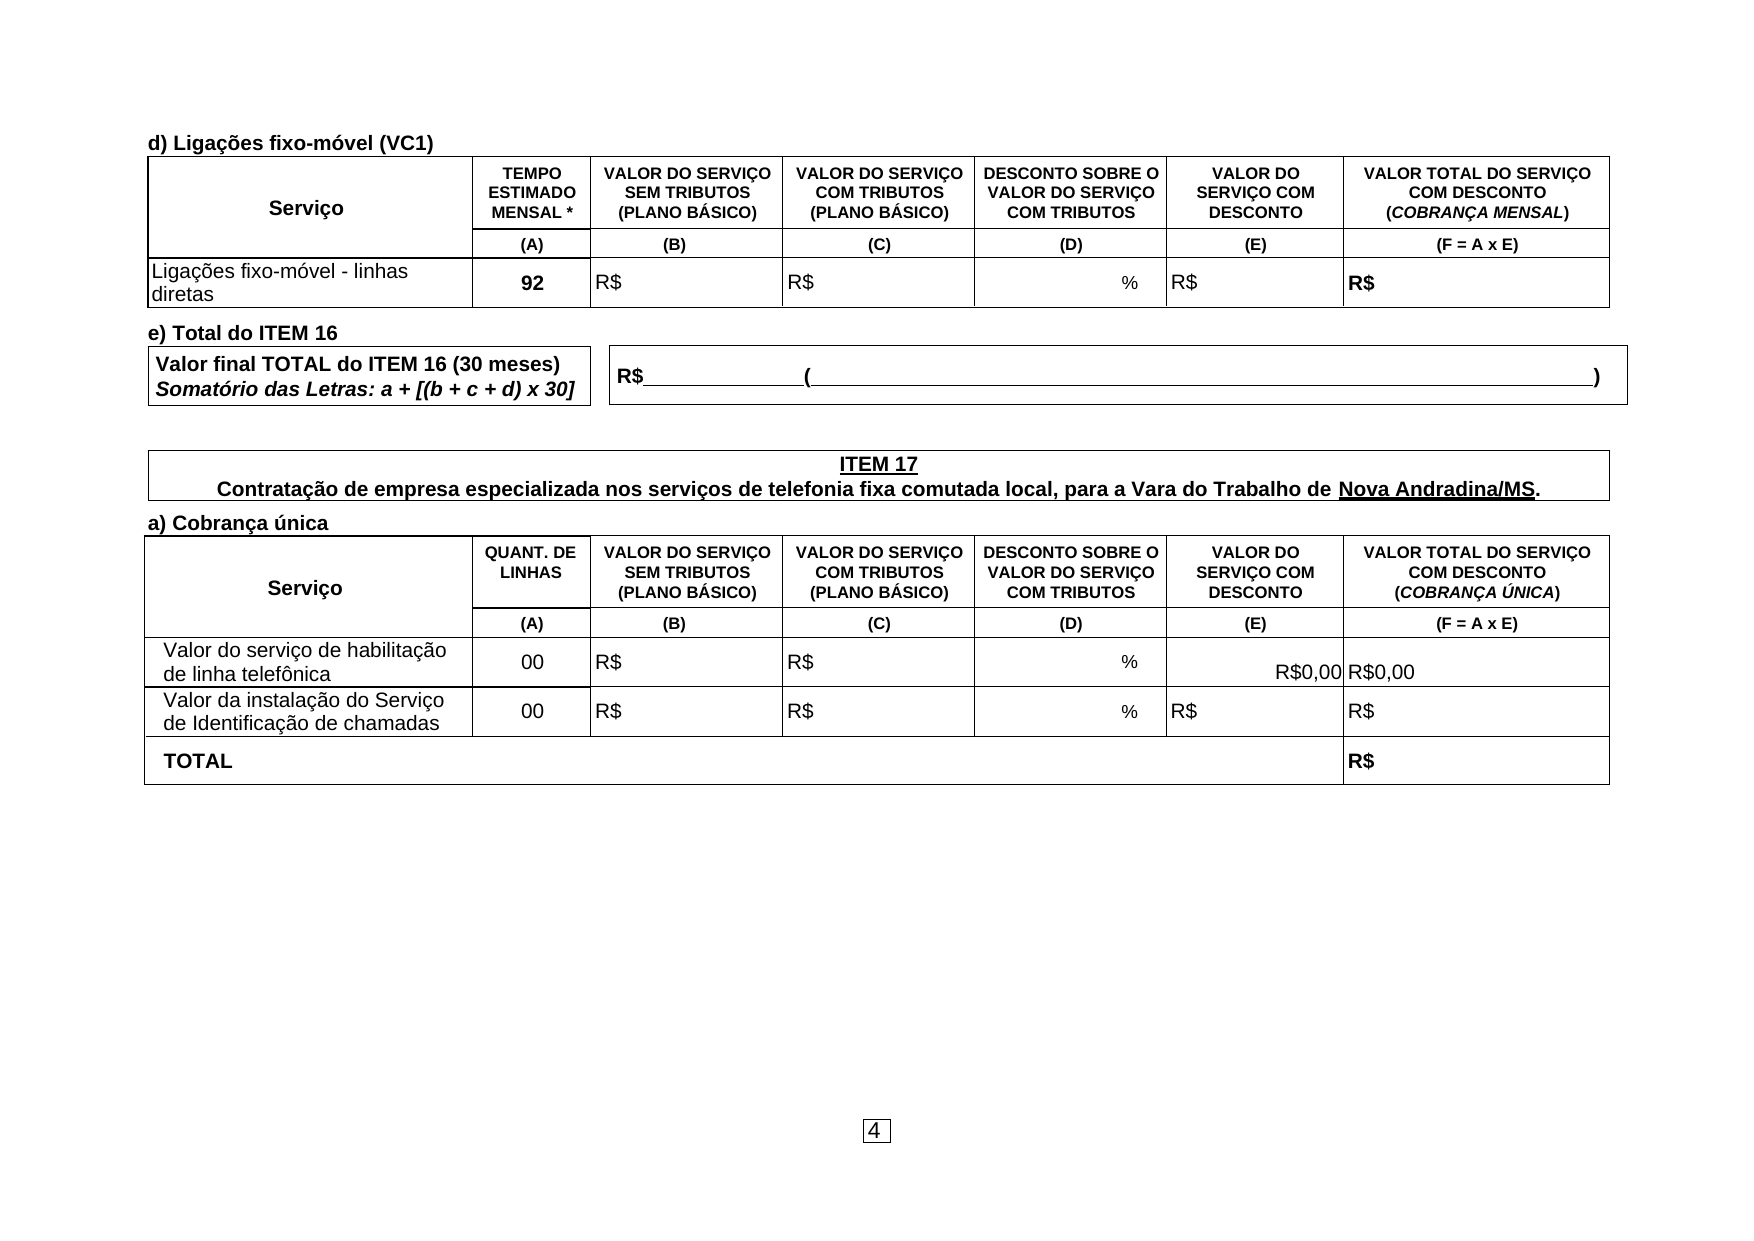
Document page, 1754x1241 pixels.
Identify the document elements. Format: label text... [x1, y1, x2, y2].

table_cell R$ [783, 687, 974, 736]
table_header TEMPO ESTIMADO MENSAL * [473, 157, 590, 228]
table_header VALOR DO SERVIÇO COM TRIBUTOS (PLANO BÁSICO) [783, 536, 974, 607]
table_cell 00 [473, 638, 590, 686]
table_cell (D) [975, 229, 1166, 257]
table_cell (C) [783, 608, 974, 637]
table_cell (E) [1167, 229, 1343, 257]
table_cell 92 [473, 259, 590, 307]
table_cell R$ [783, 258, 975, 307]
text R$ ( ) [617, 364, 1627, 388]
table_cell R$ [591, 638, 782, 686]
table_cell (B) [591, 229, 782, 257]
list Cobrança única [148, 455, 1623, 534]
table_header VALOR DO SERVIÇO COM DESCONTO [1167, 536, 1343, 607]
table_header VALOR DO SERVIÇO SEM TRIBUTOS (PLANO BÁSICO) [591, 536, 782, 607]
table_cell R$ [1344, 258, 1609, 307]
list Total do ITEM 16 [148, 321, 1623, 345]
table_cell R$0,00 [1344, 638, 1609, 686]
table_header QUANT. DE LINHAS [473, 537, 590, 607]
table_cell R$ [783, 638, 974, 686]
table_cell (D) [975, 608, 1166, 637]
table_cell % [975, 638, 1166, 686]
table_cell R$ [1167, 687, 1343, 736]
table_header VALOR DO SERVIÇO SEM TRIBUTOS (PLANO BÁSICO) [591, 157, 782, 228]
table_cell TOTAL [145, 737, 1343, 783]
list Valor final TOTAL do ITEM 16 (30 meses) [155, 352, 590, 376]
table_cell (E) [1167, 608, 1343, 637]
table_cell Valor do serviço de habilitação de linha telefônica [145, 638, 472, 686]
table_cell R$ [591, 258, 783, 307]
table_cell R$ [1344, 687, 1609, 736]
table_cell R$0,00 [1167, 638, 1343, 686]
table_header VALOR TOTAL DO SERVIÇO COM DESCONTO (COBRANÇA ÚNICA) [1344, 536, 1609, 607]
table_cell (A) [473, 609, 590, 637]
table_cell % [975, 258, 1167, 307]
table_header VALOR DO SERVIÇO COM TRIBUTOS (PLANO BÁSICO) [783, 157, 974, 228]
table_cell Valor da instalação do Serviço de Identificação de chamadas [145, 688, 472, 736]
table_cell (B) [591, 608, 782, 637]
table_header DESCONTO SOBRE O VALOR DO SERVIÇO COM TRIBUTOS [975, 157, 1166, 228]
table_cell R$ [1167, 258, 1344, 307]
list Ligações fixo-móvel (VC1) [148, 131, 1623, 155]
table_cell R$ [591, 687, 782, 736]
table_cell (F = A x E) [1344, 229, 1609, 257]
table_cell R$ [1344, 737, 1609, 783]
table_cell (F = A x E) [1344, 608, 1609, 637]
table_header VALOR TOTAL DO SERVIÇO COM DESCONTO (COBRANÇA MENSAL) [1344, 157, 1609, 228]
table_header VALOR DO SERVIÇO COM DESCONTO [1167, 157, 1343, 228]
table_header Serviço [145, 537, 472, 637]
table_cell Ligações fixo-móvel - linhas diretas [149, 259, 472, 307]
table_cell (C) [783, 229, 974, 257]
table_header DESCONTO SOBRE O VALOR DO SERVIÇO COM TRIBUTOS [975, 536, 1166, 607]
table_cell (A) [473, 230, 590, 257]
table_header Serviço [149, 157, 472, 257]
table_cell % [975, 687, 1166, 736]
list Somatório das Letras: a + [(b + c + d) x 30] [155, 377, 590, 401]
table_cell 00 [473, 688, 590, 736]
